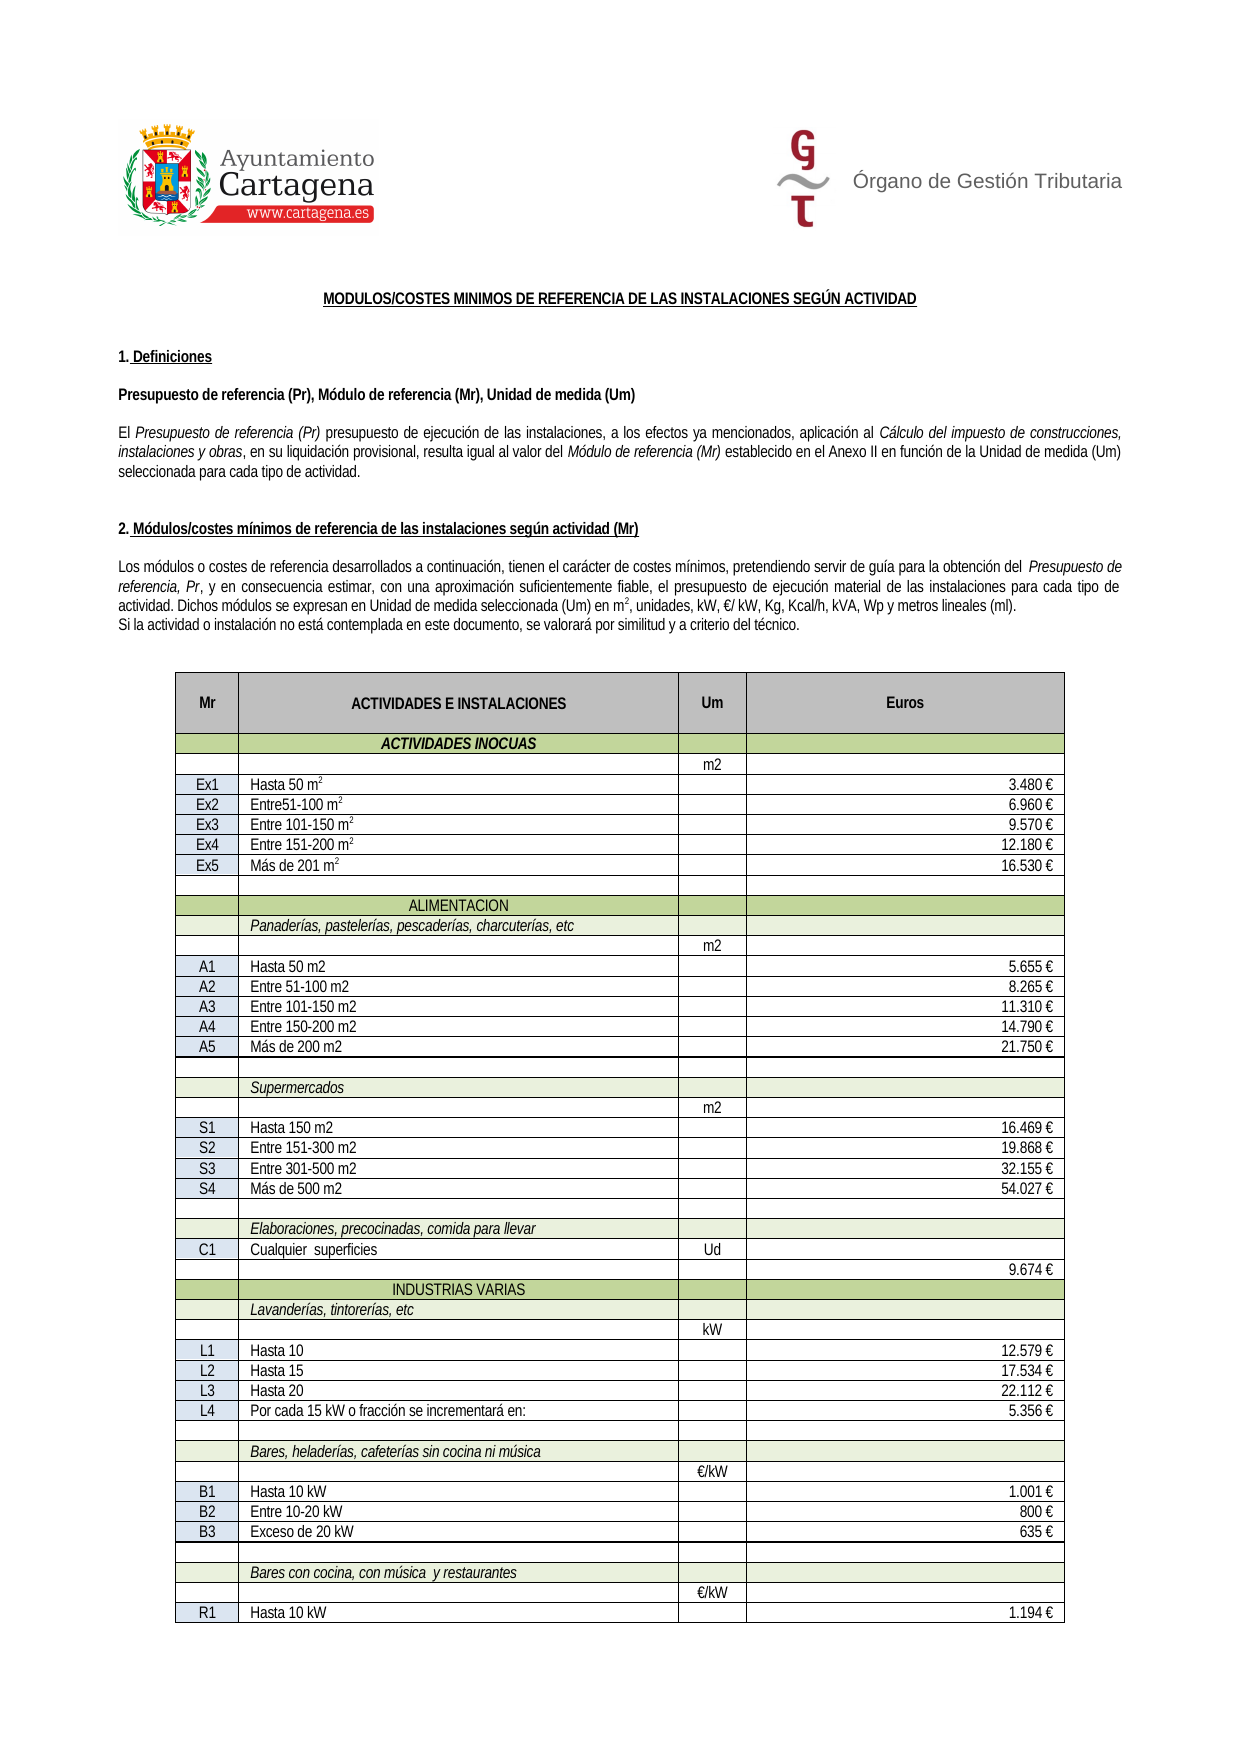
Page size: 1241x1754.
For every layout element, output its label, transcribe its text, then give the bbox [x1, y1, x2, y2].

table_cell Hasta 50 m2 [239, 956, 678, 976]
table_header Mr [176, 673, 238, 733]
table_cell 12.180 € [747, 835, 1064, 854]
table_cell 5.655 € [747, 956, 1064, 976]
table_cell Bares con cocina, con música y restaurantes [239, 1563, 678, 1582]
table_cell [747, 1239, 1064, 1258]
table_cell [679, 734, 746, 753]
table_cell [679, 997, 746, 1016]
table_cell 6.960 € [747, 795, 1064, 814]
table_cell [679, 1300, 746, 1319]
table_cell [679, 1401, 746, 1420]
text 1. Definiciones [118, 346, 1122, 366]
table_cell [679, 1219, 746, 1238]
table_cell [679, 795, 746, 814]
table_cell Entre51-100 m2 [239, 795, 678, 814]
table_cell [239, 936, 678, 955]
table_cell Hasta 15 [239, 1361, 678, 1380]
table_cell 19.868 € [747, 1138, 1064, 1157]
table_cell [679, 1159, 746, 1178]
table_cell [239, 1583, 678, 1602]
table_cell [679, 977, 746, 996]
table_cell [679, 1118, 746, 1137]
table_cell [239, 754, 678, 773]
table_cell A2 [176, 977, 238, 996]
table_cell [239, 1320, 678, 1339]
table_cell [747, 1462, 1064, 1481]
table_cell [747, 936, 1064, 955]
table_cell [747, 1583, 1064, 1602]
table_cell [176, 916, 238, 935]
table_cell Panaderías, pastelerías, pescaderías, charcuterías, etc [239, 916, 678, 935]
table_cell [747, 1563, 1064, 1582]
table_cell 32.155 € [747, 1159, 1064, 1178]
table_cell Ud [679, 1239, 746, 1258]
table_cell [239, 1462, 678, 1481]
table_cell [747, 1199, 1064, 1218]
table_cell kW [679, 1320, 746, 1339]
text Si la actividad o instalación no está contemplada en este documento, se valorará por similitud y a criterio del técnico. [118, 615, 1122, 634]
picture [117, 119, 379, 236]
table_cell Ex4 [176, 835, 238, 854]
table_cell [679, 1199, 746, 1218]
table_cell Lavanderías, tintorerías, etc [239, 1300, 678, 1319]
table_cell [176, 1078, 238, 1097]
table_cell [679, 1361, 746, 1380]
table_cell [679, 1563, 746, 1582]
table_cell 54.027 € [747, 1179, 1064, 1198]
text 2. Módulos/costes mínimos de referencia de las instalaciones según actividad (Mr) [118, 519, 1122, 538]
table_cell Cualquier superficies [239, 1239, 678, 1258]
table_cell B1 [176, 1482, 238, 1501]
table_cell 21.750 € [747, 1037, 1064, 1056]
table_cell Supermercados [239, 1078, 678, 1097]
table_header Euros [747, 673, 1064, 733]
table_cell C1 [176, 1239, 238, 1258]
table_cell [176, 1462, 238, 1481]
table_cell 16.469 € [747, 1118, 1064, 1137]
table_cell Más de 201 m2 [239, 855, 678, 874]
table_cell [747, 1543, 1064, 1562]
table_cell [747, 1441, 1064, 1461]
table_cell 12.579 € [747, 1340, 1064, 1359]
table_cell [176, 1441, 238, 1461]
table_cell [747, 876, 1064, 895]
table_cell Hasta 10 kW [239, 1603, 678, 1622]
text Presupuesto de referencia (Pr), Módulo de referencia (Mr), Unidad de medida (Um) [118, 385, 1122, 404]
table_cell 17.534 € [747, 1361, 1064, 1380]
table_cell [747, 896, 1064, 915]
table_cell Bares, heladerías, cafeterías sin cocina ni música [239, 1441, 678, 1461]
table_cell S3 [176, 1159, 238, 1178]
table_cell [176, 1543, 238, 1562]
table_cell A3 [176, 997, 238, 1016]
table_cell [679, 775, 746, 794]
table_cell S1 [176, 1118, 238, 1137]
table_cell [679, 1037, 746, 1056]
table_cell m2 [679, 936, 746, 955]
table_cell Entre 101-150 m2 [239, 997, 678, 1016]
table_cell L2 [176, 1361, 238, 1380]
table_cell 11.310 € [747, 997, 1064, 1016]
table_cell [679, 956, 746, 976]
table_cell R1 [176, 1603, 238, 1622]
table_cell [747, 1078, 1064, 1097]
table_cell [176, 1563, 238, 1582]
table_cell Entre 51-100 m2 [239, 977, 678, 996]
table_cell [176, 1260, 238, 1279]
table_cell L4 [176, 1401, 238, 1420]
table_cell [679, 1260, 746, 1279]
table_cell €/kW [679, 1583, 746, 1602]
table_cell [239, 1098, 678, 1117]
table_cell Ex5 [176, 855, 238, 874]
table_cell [747, 1280, 1064, 1299]
table_header ACTIVIDADES E INSTALACIONES [239, 673, 678, 733]
table_cell [747, 1058, 1064, 1077]
text MODULOS/COSTES MINIMOS DE REFERENCIA DE LAS INSTALACIONES SEGÚN ACTIVIDAD [118, 289, 1122, 308]
table_cell [747, 1320, 1064, 1339]
table_cell A4 [176, 1017, 238, 1036]
table_cell [747, 1300, 1064, 1319]
table_cell [679, 1280, 746, 1299]
table_header Um [679, 673, 746, 733]
table_cell [176, 754, 238, 773]
table_cell [679, 1017, 746, 1036]
table_cell [679, 835, 746, 854]
table_cell 635 € [747, 1522, 1064, 1541]
text El Presupuesto de referencia (Pr) presupuesto de ejecución de las instalaciones, a los efectos ya mencionados, aplicación al Cálculo del impuesto de construcciones, instalaciones y obras, en su liquidación provisional, resulta igual al valor del Módulo de referencia (Mr) establecido en el Anexo II en función de la Unidad de medida (Um) seleccionada para cada tipo de actividad. [118, 423, 1122, 481]
table_cell 16.530 € [747, 855, 1064, 874]
table_cell Ex2 [176, 795, 238, 814]
table_cell Entre 301-500 m2 [239, 1159, 678, 1178]
table_cell 800 € [747, 1502, 1064, 1521]
table_cell [239, 876, 678, 895]
table_cell S4 [176, 1179, 238, 1198]
table_cell [176, 1219, 238, 1238]
table_cell [679, 916, 746, 935]
table_cell [747, 754, 1064, 773]
table_cell [176, 1280, 238, 1299]
table_cell 22.112 € [747, 1381, 1064, 1400]
table_cell €/kW [679, 1462, 746, 1481]
table_cell [679, 1179, 746, 1198]
table_cell [239, 1199, 678, 1218]
table_cell Entre 151-300 m2 [239, 1138, 678, 1157]
table_cell [679, 1340, 746, 1359]
table_cell [679, 855, 746, 874]
table_cell Ex3 [176, 815, 238, 834]
table_cell [679, 876, 746, 895]
table_cell A5 [176, 1037, 238, 1056]
table_cell [239, 1421, 678, 1440]
table_cell [679, 1603, 746, 1622]
table_cell Más de 200 m2 [239, 1037, 678, 1056]
table_cell [679, 896, 746, 915]
table_cell [679, 1058, 746, 1077]
table_cell B2 [176, 1502, 238, 1521]
table_cell Ex1 [176, 775, 238, 794]
table_cell [679, 1502, 746, 1521]
table_cell ACTIVIDADES INOCUAS [239, 734, 678, 753]
table_cell [747, 1219, 1064, 1238]
table_cell INDUSTRIAS VARIAS [239, 1280, 678, 1299]
table_cell [679, 1421, 746, 1440]
table_cell A1 [176, 956, 238, 976]
table_cell Hasta 150 m2 [239, 1118, 678, 1137]
text Los módulos o costes de referencia desarrollados a continuación, tienen el carácter de costes mínimos, pretendiendo servir de guía para la obtención del Presupuesto de referencia, Pr, y en consecuencia estimar, con una aproximación suficientemente fiable, el presupuesto de ejecución material de las instalaciones para cada tipo de actividad. Dichos módulos se expresan en Unidad de medida seleccionada (Um) en m2, unidades, kW, €/ kW, Kg, Kcal/h, kVA, Wp y metros lineales (ml). [118, 557, 1122, 615]
table_cell Hasta 50 m2 [239, 775, 678, 794]
table_cell [679, 1138, 746, 1157]
table_cell [747, 916, 1064, 935]
table_cell Entre 151-200 m2 [239, 835, 678, 854]
table_cell [176, 936, 238, 955]
table_cell [747, 1421, 1064, 1440]
table_cell [176, 1300, 238, 1319]
table_cell [679, 1543, 746, 1562]
table_cell [239, 1260, 678, 1279]
table_cell [176, 1320, 238, 1339]
table_cell m2 [679, 1098, 746, 1117]
table_cell B3 [176, 1522, 238, 1541]
table_cell 1.001 € [747, 1482, 1064, 1501]
table_cell [679, 1482, 746, 1501]
table_cell Hasta 10 kW [239, 1482, 678, 1501]
table_cell [176, 1098, 238, 1117]
table_cell Por cada 15 kW o fracción se incrementará en: [239, 1401, 678, 1420]
table_cell 1.194 € [747, 1603, 1064, 1622]
table_cell [176, 1199, 238, 1218]
table_cell 3.480 € [747, 775, 1064, 794]
table_cell [747, 1098, 1064, 1117]
table_cell [176, 1421, 238, 1440]
table_cell L1 [176, 1340, 238, 1359]
table_cell m2 [679, 754, 746, 773]
table_cell L3 [176, 1381, 238, 1400]
table_cell Más de 500 m2 [239, 1179, 678, 1198]
table_cell [176, 876, 238, 895]
table_cell [176, 1058, 238, 1077]
table_cell 5.356 € [747, 1401, 1064, 1420]
table_cell Entre 101-150 m2 [239, 815, 678, 834]
table_cell ALIMENTACION [239, 896, 678, 915]
table_cell 8.265 € [747, 977, 1064, 996]
table_cell Hasta 10 [239, 1340, 678, 1359]
table_cell Entre 150-200 m2 [239, 1017, 678, 1036]
table_cell Exceso de 20 kW [239, 1522, 678, 1541]
table_cell [679, 815, 746, 834]
table_cell [176, 734, 238, 753]
table_cell [239, 1543, 678, 1562]
table_cell [239, 1058, 678, 1077]
table_cell Entre 10-20 kW [239, 1502, 678, 1521]
table_cell [176, 896, 238, 915]
table_cell Hasta 20 [239, 1381, 678, 1400]
table_cell [176, 1583, 238, 1602]
table_cell [679, 1441, 746, 1461]
table_cell Elaboraciones, precocinadas, comida para llevar [239, 1219, 678, 1238]
table_cell S2 [176, 1138, 238, 1157]
table_cell [679, 1522, 746, 1541]
table_cell [679, 1078, 746, 1097]
table_cell [747, 734, 1064, 753]
table_cell 9.570 € [747, 815, 1064, 834]
table_cell [679, 1381, 746, 1400]
table_cell 9.674 € [747, 1260, 1064, 1279]
table_cell 14.790 € [747, 1017, 1064, 1036]
